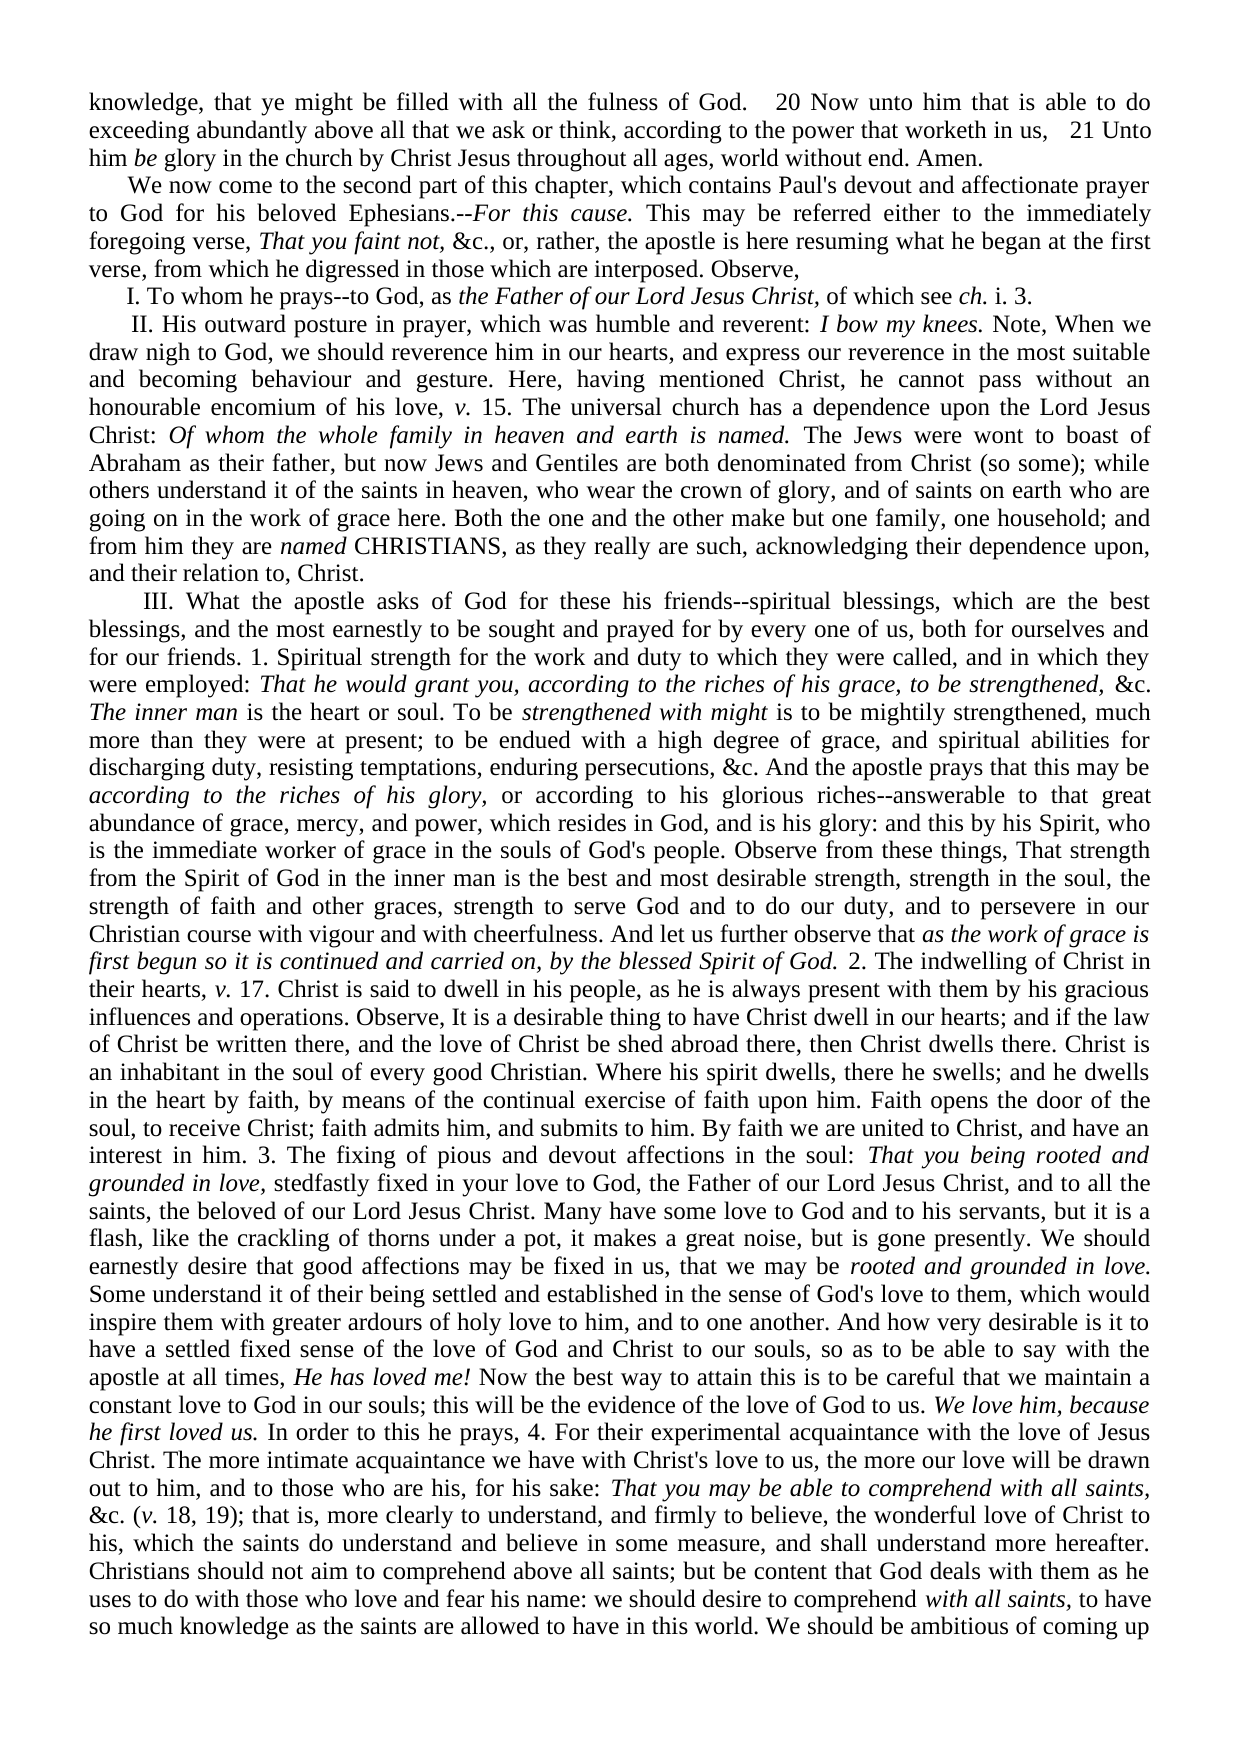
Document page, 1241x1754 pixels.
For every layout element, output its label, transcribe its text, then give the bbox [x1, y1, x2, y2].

text II. His outward posture in prayer, which was humble and reverent: I bow my knees. Note, When we draw nigh to God, we should reverence him in our hearts, and express our reverence in the most suitable and becoming behaviour and gesture. Here, having mentioned Christ, he cannot pass without an honourable encomium of his love, v. 15. The universal church has a dependence upon the Lord Jesus Christ: Of whom the whole family in heaven and earth is named. The Jews were wont to boast of Abraham as their father, but now Jews and Gentiles are both denominated from Christ (so some); while others understand it of the saints in heaven, who wear the crown of glory, and of saints on earth who are going on in the work of grace here. Both the one and the other make but one family, one household; and from him they are named CHRISTIANS, as they really are such, acknowledging their dependence upon, and their relation to, Christ. [88, 310, 1152, 587]
text III. What the apostle asks of God for these his friends--spiritual blessings, which are the best blessings, and the most earnestly to be sought and prayed for by every one of us, both for ourselves and for our friends. 1. Spiritual strength for the work and duty to which they were called, and in which they were employed: That he would grant you, according to the riches of his grace, to be strengthened, &c. The inner man is the heart or soul. To be strengthened with might is to be mightily strengthened, much more than they were at present; to be endued with a high degree of grace, and spiritual abilities for discharging duty, resisting temptations, enduring persecutions, &c. And the apostle prays that this may be according to the riches of his glory, or according to his glorious riches--answerable to that great abundance of grace, mercy, and power, which resides in God, and is his glory: and this by his Spirit, who is the immediate worker of grace in the souls of God's people. Observe from these things, That strength from the Spirit of God in the inner man is the best and most desirable strength, strength in the soul, the strength of faith and other graces, strength to serve God and to do our duty, and to persevere in our Christian course with vigour and with cheerfulness. And let us further observe that as the work of grace is first begun so it is continued and carried on, by the blessed Spirit of God. 2. The indwelling of Christ in their hearts, v. 17. Christ is said to dwell in his people, as he is always present with them by his gracious influences and operations. Observe, It is a desirable thing to have Christ dwell in our hearts; and if the law of Christ be written there, and the love of Christ be shed abroad there, then Christ dwells there. Christ is an inhabitant in the soul of every good Christian. Where his spirit dwells, there he swells; and he dwells in the heart by faith, by means of the continual exercise of faith upon him. Faith opens the door of the soul, to receive Christ; faith admits him, and submits to him. By faith we are united to Christ, and have an interest in him. 3. The fixing of pious and devout affections in the soul: That you being rooted and grounded in love, stedfastly fixed in your love to God, the Father of our Lord Jesus Christ, and to all the saints, the beloved of our Lord Jesus Christ. Many have some love to God and to his servants, but it is a flash, like the crackling of thorns under a pot, it makes a great noise, but is gone presently. We should earnestly desire that good affections may be fixed in us, that we may be rooted and grounded in love. Some understand it of their being settled and established in the sense of God's love to them, which would inspire them with greater ardours of holy love to him, and to one another. And how very desirable is it to have a settled fixed sense of the love of God and Christ to our souls, so as to be able to say with the apostle at all times, He has loved me! Now the best way to attain this is to be careful that we maintain a constant love to God in our souls; this will be the evidence of the love of God to us. We love him, because he first loved us. In order to this he prays, 4. For their experimental acquaintance with the love of Jesus Christ. The more intimate acquaintance we have with Christ's love to us, the more our love will be drawn out to him, and to those who are his, for his sake: That you may be able to comprehend with all saints, &c. (v. 18, 19); that is, more clearly to understand, and firmly to believe, the wonderful love of Christ to his, which the saints do understand and believe in some measure, and shall understand more hereafter. Christians should not aim to comprehend above all saints; but be content that God deals with them as he uses to do with those who love and fear his name: we should desire to comprehend with all saints, to have so much knowledge as the saints are allowed to have in this world. We should be ambitious of coming up [88, 587, 1152, 1640]
text knowledge, that ye might be filled with all the fulness of God. 20 Now unto him that is able to do exceeding abundantly above all that we ask or think, according to the power that worketh in us, 21 Unto him be glory in the church by Christ Jesus throughout all ages, world without end. Amen. [88, 88, 1152, 172]
text We now come to the second part of this chapter, which contains Paul's devout and affectionate prayer to God for his beloved Ephesians.--For this cause. This may be referred either to the immediately foregoing verse, That you faint not, &c., or, rather, the apostle is here resuming what he began at the first verse, from which he digressed in those which are interposed. Observe, [88, 172, 1152, 282]
text I. To whom he prays--to God, as the Father of our Lord Jesus Christ, of which see ch. i. 3. [88, 282, 1152, 310]
